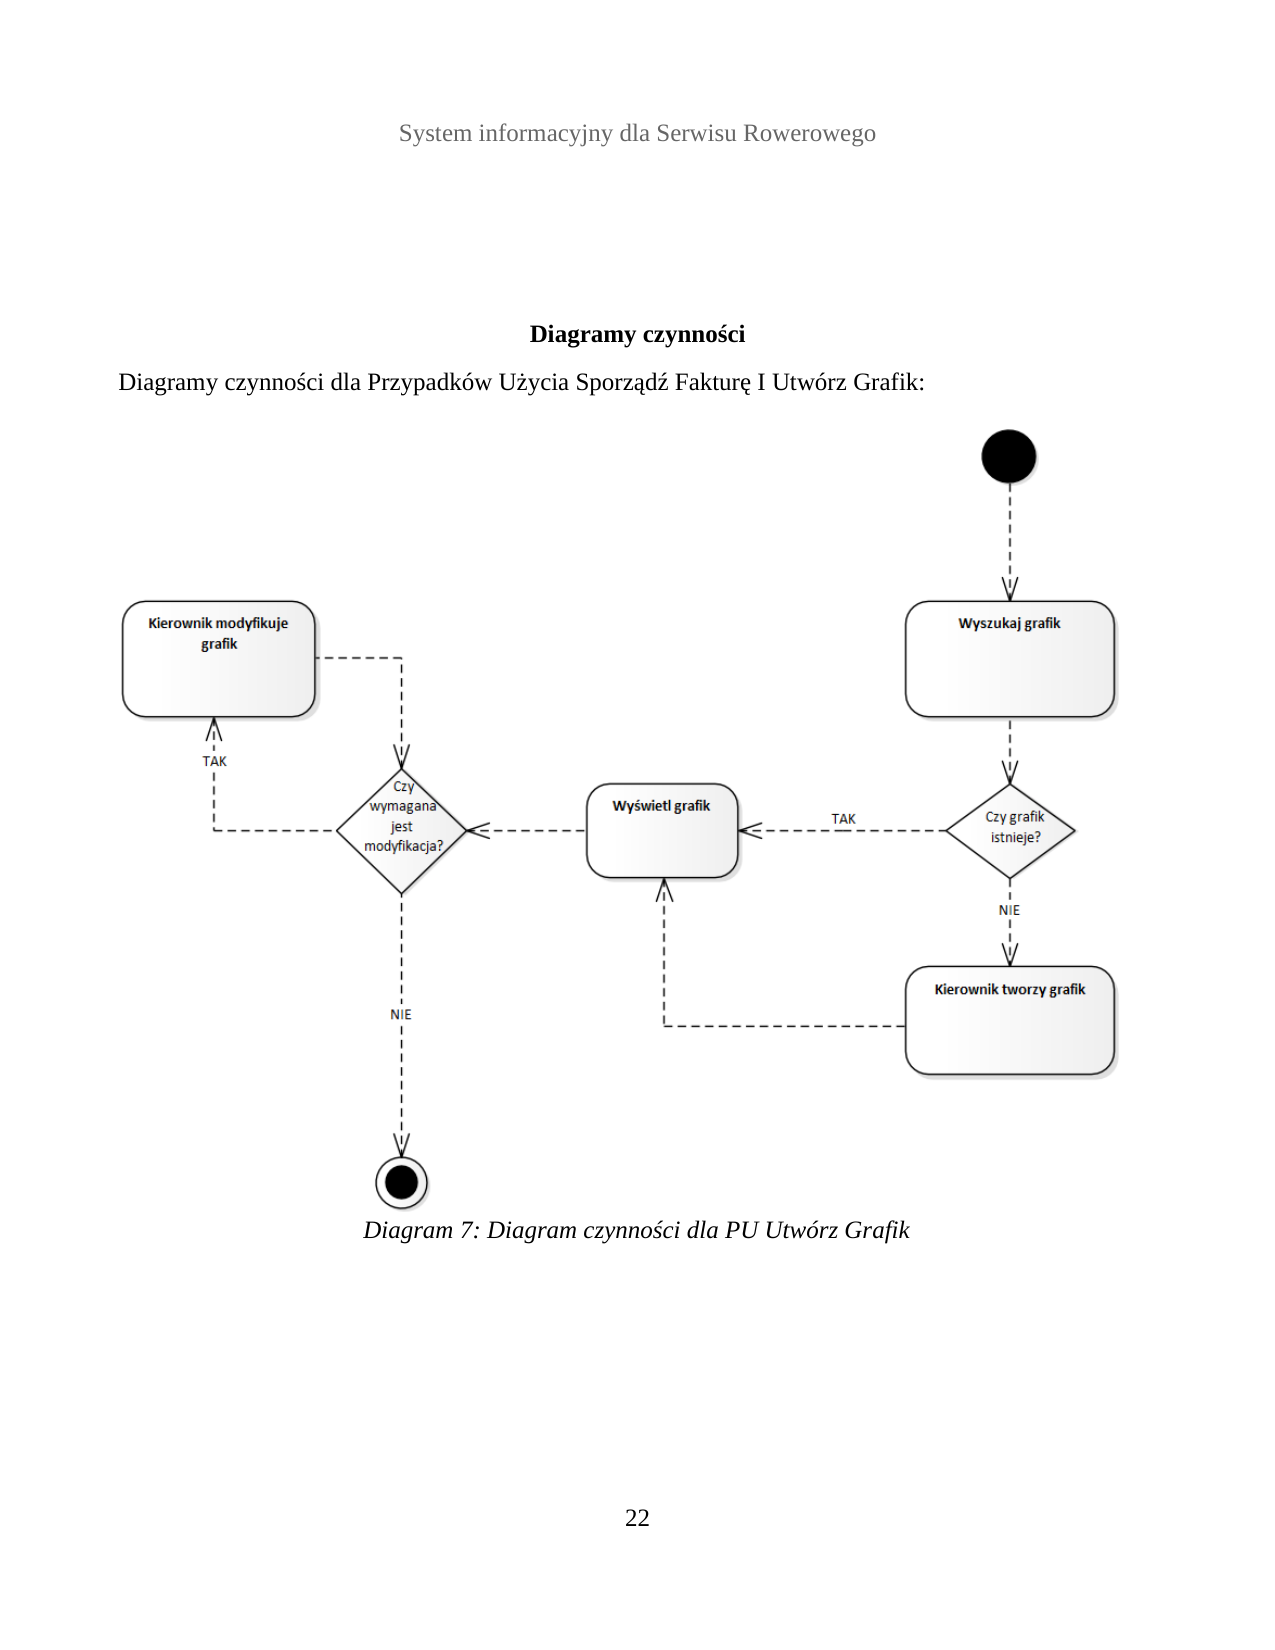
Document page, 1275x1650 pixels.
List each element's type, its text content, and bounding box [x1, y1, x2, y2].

text Diagramy czynności [118, 319, 1157, 348]
text Diagram 7: Diagram czynności dla PU Utwórz Grafik [118, 1216, 1157, 1244]
text Diagramy czynności dla Przypadków Użycia Sporządź Fakturę I Utwórz Grafik: [118, 367, 1157, 396]
picture [118, 426, 1157, 1216]
